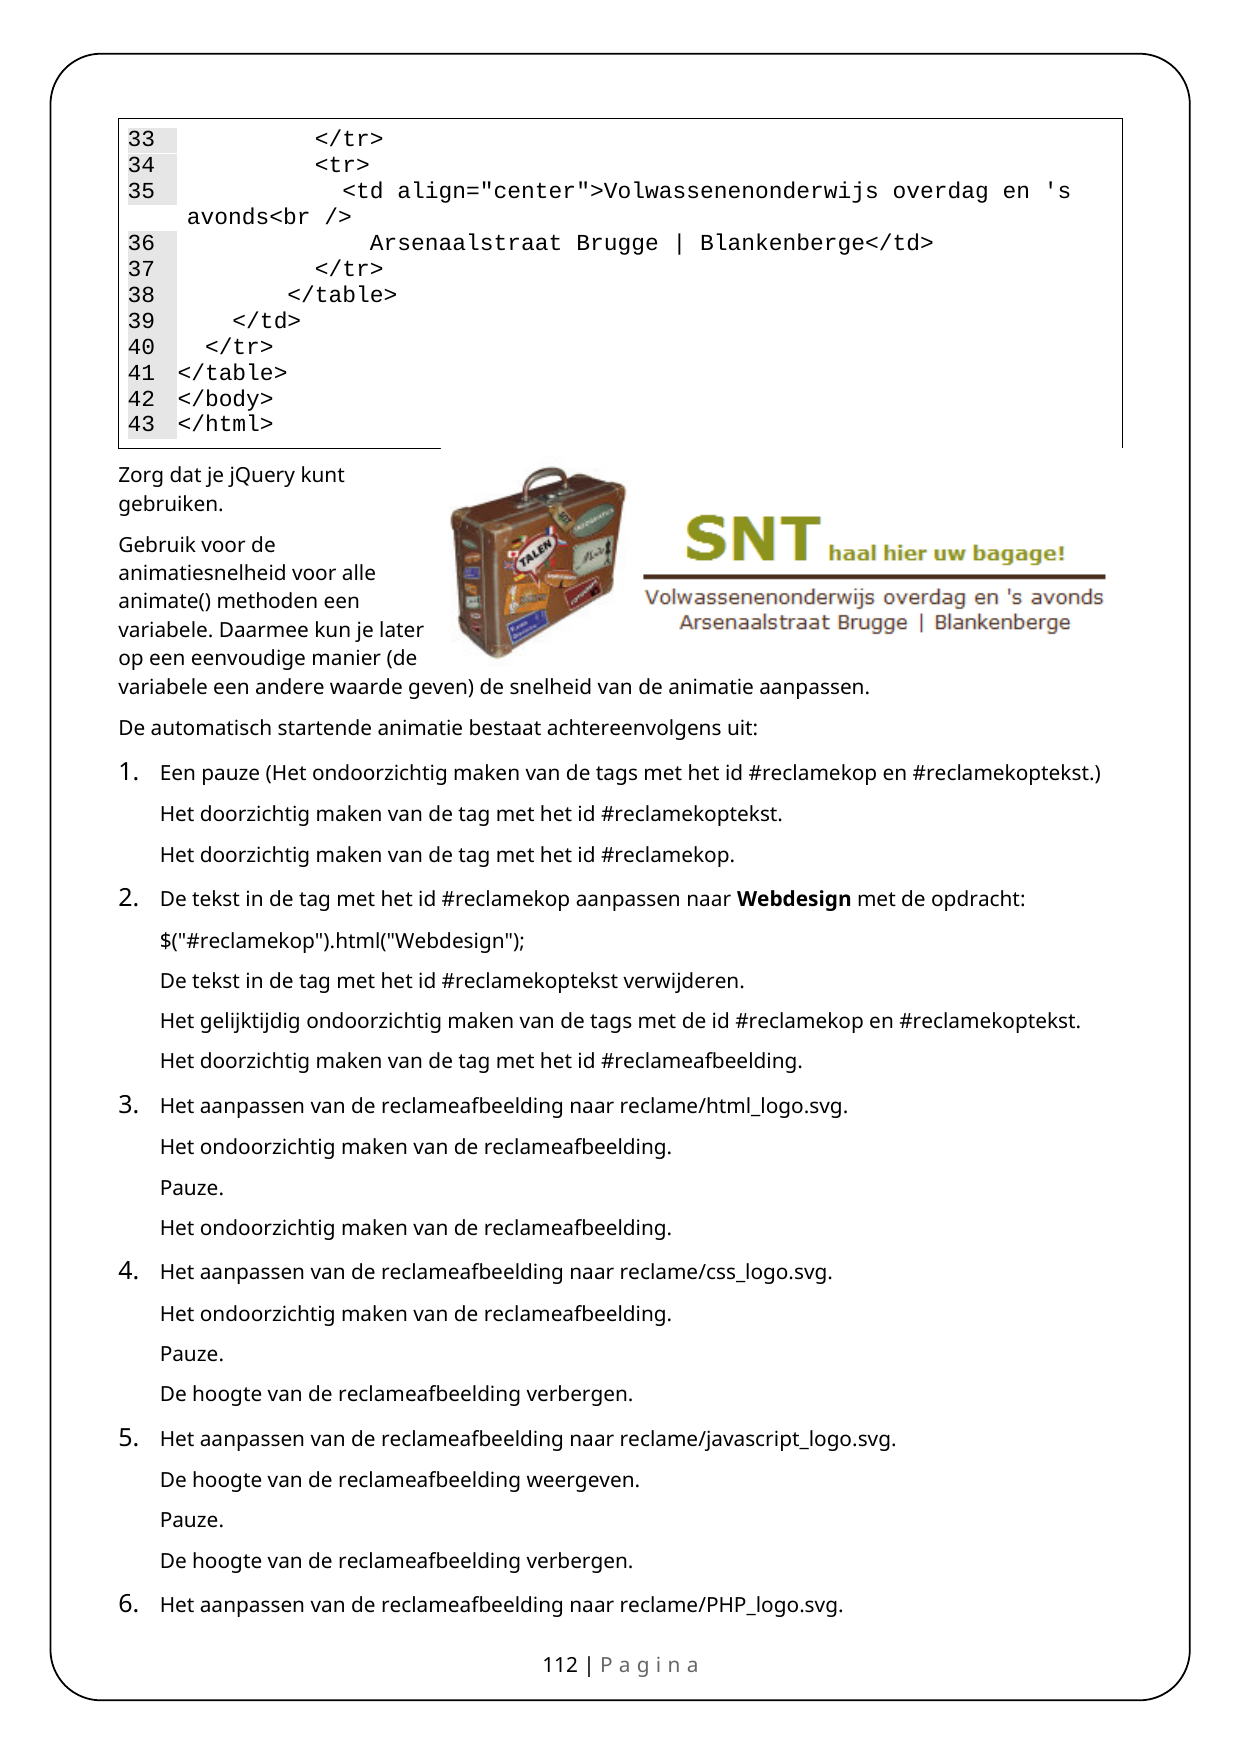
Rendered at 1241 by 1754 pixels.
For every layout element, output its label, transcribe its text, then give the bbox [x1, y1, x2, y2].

list Het ondoorzichtig maken van de reclameafbeelding. [118, 1213, 1122, 1241]
list De hoogte van de reclameafbeelding verbergen. [118, 1379, 1122, 1408]
list Het ondoorzichtig maken van de reclameafbeelding. [118, 1299, 1122, 1327]
text De automatisch startende animatie bestaat achtereenvolgens uit: [118, 713, 1122, 741]
list Het gelijktijdig ondoorzichtig maken van de tags met de id #reclamekop en #reclamekoptekst. [118, 1006, 1122, 1034]
text Zorg dat je jQuery kunt gebruiken. [118, 461, 440, 517]
list <td align="center">Volwassenenonderwijs overdag en 's avonds<br /> [119, 170, 1122, 222]
list Pauze. [118, 1506, 1122, 1534]
list De hoogte van de reclameafbeelding weergeven. [118, 1465, 1122, 1494]
list $("#reclamekop").html("Webdesign"); [118, 926, 1122, 954]
list </table> [177, 274, 1122, 300]
list </html> [119, 403, 1122, 448]
list </body> [177, 377, 1122, 403]
list [119, 326, 128, 352]
list [119, 248, 128, 274]
list </tr> [177, 326, 1122, 352]
list Een pauze (Het ondoorzichtig maken van de tags met het id #reclamekop en #reclamekoptekst.) [118, 754, 1122, 788]
list </tr> [119, 119, 1122, 144]
picture [440, 448, 1123, 667]
list [119, 300, 128, 326]
list </tr> [177, 248, 1122, 274]
list </table> [177, 352, 1122, 377]
list Pauze. [118, 1173, 1122, 1201]
list Het doorzichtig maken van de tag met het id #reclamekop. [118, 840, 1122, 868]
list Het aanpassen van de reclameafbeelding naar reclame/javascript_logo.svg. [118, 1419, 1122, 1453]
list De tekst in de tag met het id #reclamekop aanpassen naar Webdesign met de opdracht: [118, 880, 1122, 914]
list Het ondoorzichtig maken van de reclameafbeelding. [118, 1132, 1122, 1161]
list Het aanpassen van de reclameafbeelding naar reclame/html_logo.svg. [118, 1087, 1122, 1121]
list De hoogte van de reclameafbeelding verbergen. [118, 1546, 1122, 1574]
list [119, 352, 128, 377]
list Het doorzichtig maken van de tag met het id #reclamekoptekst. [118, 799, 1122, 828]
list De tekst in de tag met het id #reclamekoptekst verwijderen. [118, 966, 1122, 994]
list Het doorzichtig maken van de tag met het id #reclameafbeelding. [118, 1046, 1122, 1075]
list Pauze. [118, 1339, 1122, 1367]
list [119, 274, 128, 300]
list Het aanpassen van de reclameafbeelding naar reclame/css_logo.svg. [118, 1253, 1122, 1287]
list Het aanpassen van de reclameafbeelding naar reclame/PHP_logo.svg. [118, 1586, 1122, 1620]
list [119, 377, 128, 403]
list <tr> [119, 144, 1122, 170]
text Gebruik voor de animatiesnelheid voor alle animate() methoden een variabele. Daarmee kun je later op een eenvoudige manier (de variabele een andere waarde geven) de snelheid van de animatie aanpassen. [118, 530, 1122, 700]
list </td> [177, 300, 1122, 326]
list Arsenaalstraat Brugge | Blankenberge</td> [119, 222, 1122, 248]
